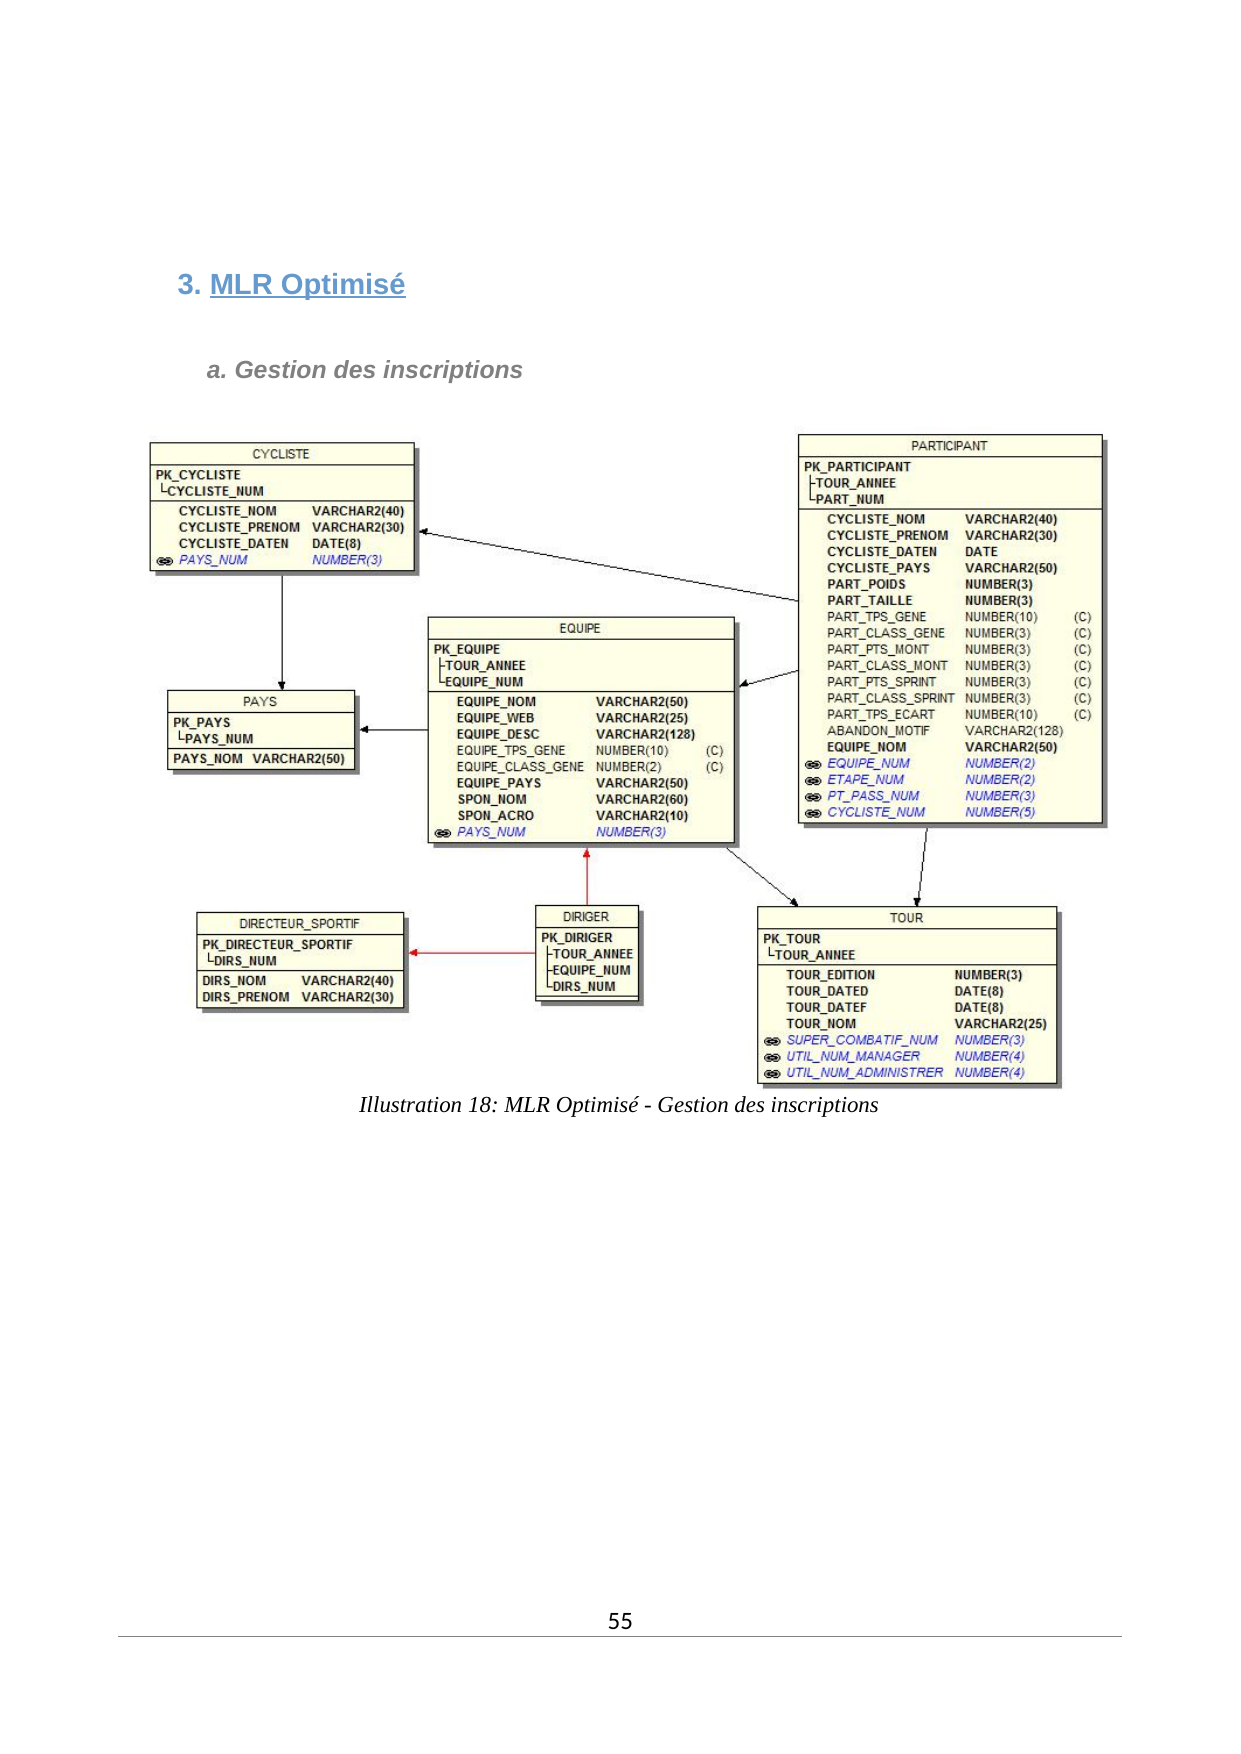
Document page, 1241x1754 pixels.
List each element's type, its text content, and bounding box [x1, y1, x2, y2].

subtitle Gestion des inscriptions [207, 355, 1122, 384]
text Illustration 18: MLR Optimisé - Gestion des inscriptions [131, 1091, 1109, 1117]
subtitle MLR Optimisé [177, 267, 1122, 300]
picture [131, 426, 1110, 1091]
